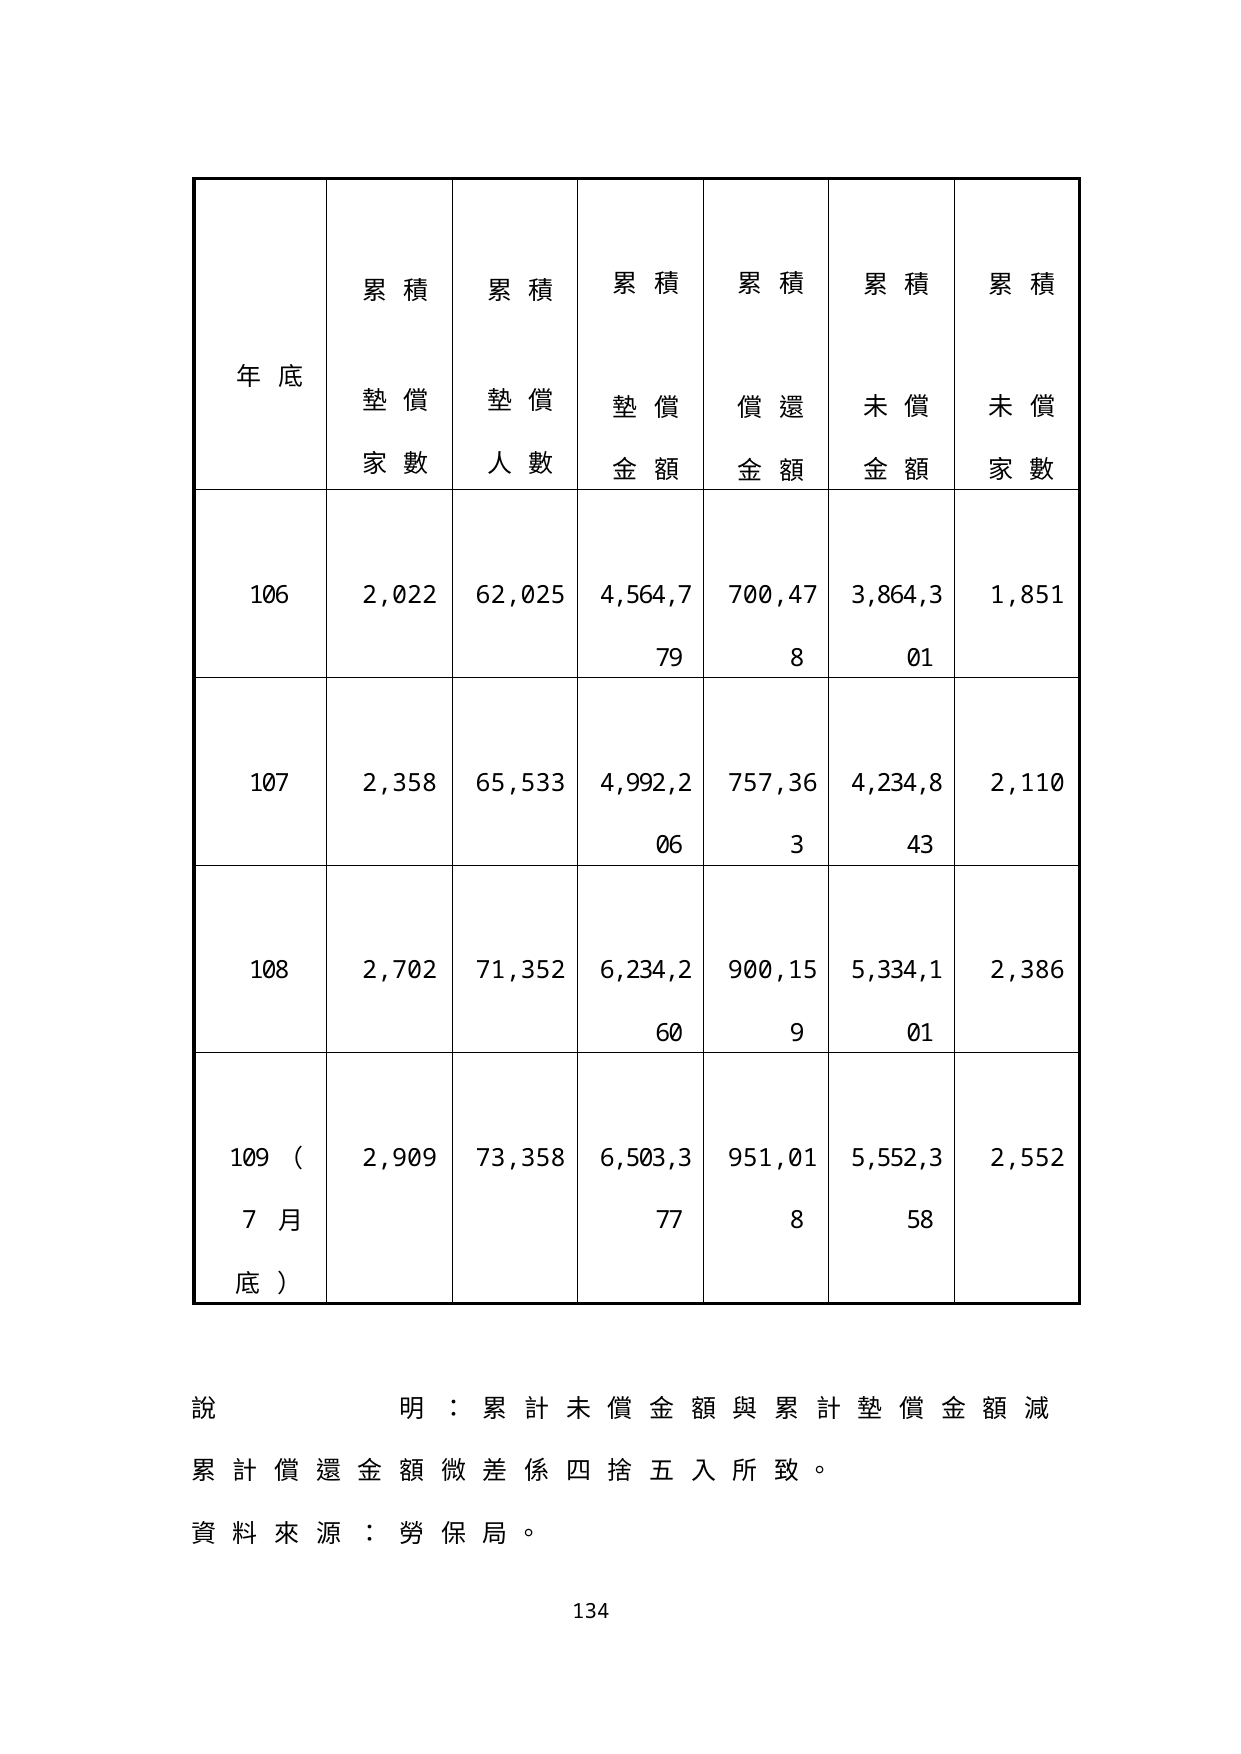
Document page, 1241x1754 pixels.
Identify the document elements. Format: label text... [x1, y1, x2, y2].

table_cell 757,363 [704, 678, 828, 865]
table_cell 700,478 [704, 490, 828, 677]
table_cell 62,025 [453, 490, 577, 677]
table_cell 2,702 [327, 866, 452, 1052]
table_header 累積 墊償金額 [578, 180, 703, 489]
table_cell 2,552 [955, 1053, 1078, 1302]
table_cell 6,234,260 [578, 866, 703, 1052]
table_cell 5,334,101 [829, 866, 954, 1052]
table_cell 2,386 [955, 866, 1078, 1052]
text 說 明：累計未償金額與累計墊償金額減累計償還金額微差係四捨五入所致。 [183, 1365, 1058, 1490]
table_cell 4,234,843 [829, 678, 954, 865]
table_cell 107 [196, 678, 326, 865]
table_cell 2,909 [327, 1053, 452, 1302]
table_header 累積 未償金額 [829, 180, 954, 489]
table_cell 73,358 [453, 1053, 577, 1302]
table_cell 3,864,301 [829, 490, 954, 677]
text 資料來源：勞保局。 [183, 1490, 1058, 1552]
table_header 累積 未償家數 [955, 180, 1078, 489]
table_cell 71,352 [453, 866, 577, 1052]
table_cell 108 [196, 866, 326, 1052]
table_cell 6,503,377 [578, 1053, 703, 1302]
table_cell 109（7月底） [196, 1053, 326, 1302]
table_header 累積 墊償家數 [327, 180, 452, 489]
table_cell 106 [196, 490, 326, 677]
table_cell 5,552,358 [829, 1053, 954, 1302]
table_header 累積 償還金額 [704, 180, 828, 489]
table_cell 4,564,779 [578, 490, 703, 677]
table_cell 2,022 [327, 490, 452, 677]
table_header 累積 墊償人數 [453, 180, 577, 489]
table_cell 2,110 [955, 678, 1078, 865]
table_cell 65,533 [453, 678, 577, 865]
table_cell 1,851 [955, 490, 1078, 677]
table_cell 900,159 [704, 866, 828, 1052]
table_cell 951,018 [704, 1053, 828, 1302]
table_cell 2,358 [327, 678, 452, 865]
table_header 年底 [196, 180, 326, 489]
table_cell 4,992,206 [578, 678, 703, 865]
